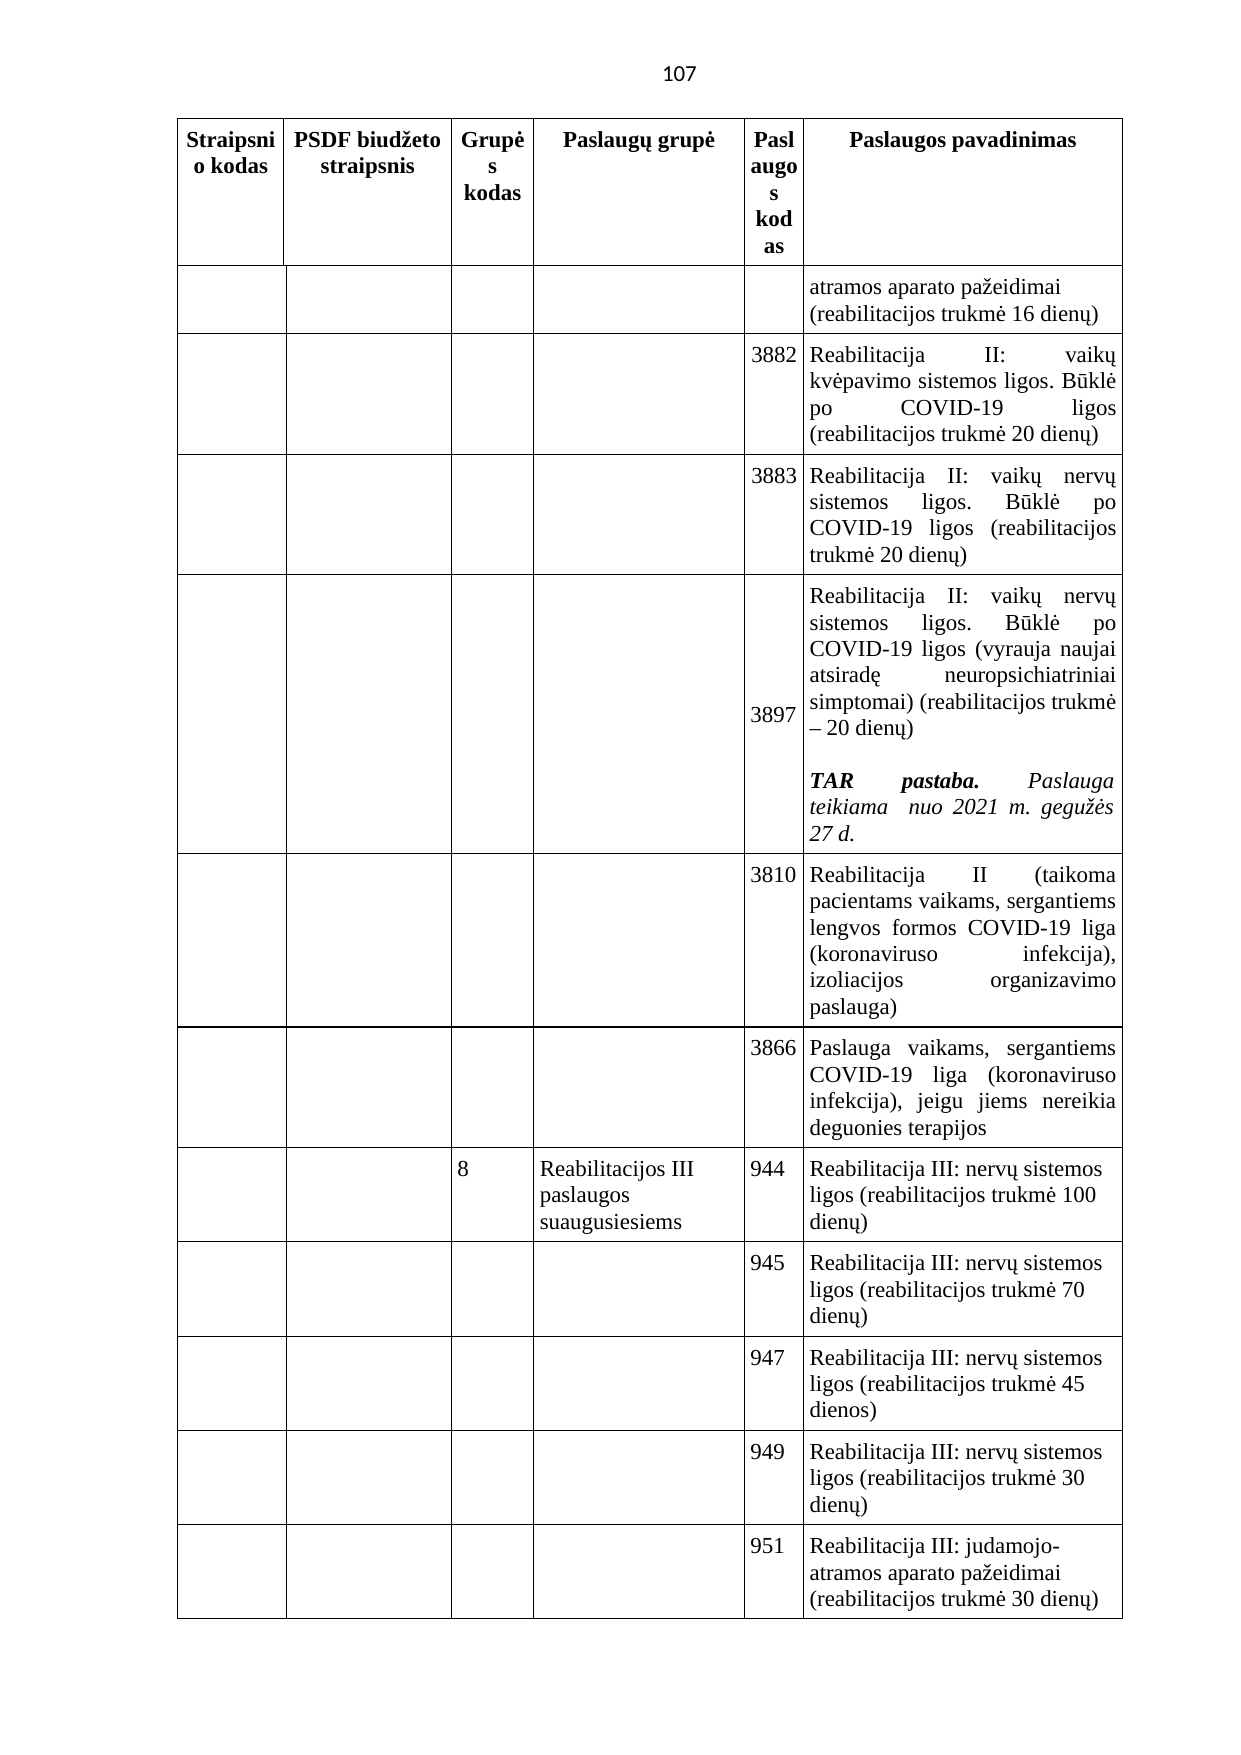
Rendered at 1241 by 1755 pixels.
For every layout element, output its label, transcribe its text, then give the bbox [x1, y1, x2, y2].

table_cell [452, 1337, 533, 1430]
table_cell 947 [745, 1337, 803, 1430]
table_cell Reabilitacija III: nervų sistemos ligos (reabilitacijos trukmė 30 dienų) [804, 1431, 1122, 1524]
table_cell [178, 266, 286, 333]
table_cell [287, 1242, 451, 1336]
table_cell [178, 1028, 286, 1147]
table_cell [534, 1337, 744, 1430]
table_header Straipsnio kodas [178, 119, 283, 265]
table_cell [452, 854, 533, 1026]
table_cell [287, 455, 451, 574]
table_cell [534, 575, 744, 853]
table_cell [534, 1431, 744, 1524]
table_cell 3882 [745, 334, 803, 454]
table_cell [287, 1148, 451, 1241]
table_cell Reabilitacija III: nervų sistemos ligos (reabilitacijos trukmė 45 dienos) [804, 1337, 1122, 1430]
table_cell [178, 455, 286, 574]
table_cell [452, 1242, 533, 1336]
table_cell Reabilitacija II: vaikų kvėpavimo sistemos ligos. Būklė po COVID-19 ligos (reabilitacijos trukmė 20 dienų) [804, 334, 1122, 454]
table_cell [287, 266, 451, 333]
table_cell [287, 334, 451, 454]
table_cell Reabilitacija III: nervų sistemos ligos (reabilitacijos trukmė 70 dienų) [804, 1242, 1122, 1336]
table_cell Reabilitacija II: vaikų nervų sistemos ligos. Būklė po COVID-19 ligos (vyrauja naujai atsiradę neuropsichiatriniai simptomai) (reabilitacijos trukmė – 20 dienų) TAR pastaba. Paslauga teikiama nuo 2021 m. gegužės 27 d. [804, 575, 1122, 853]
table_cell 944 [745, 1148, 803, 1241]
table_cell [534, 1242, 744, 1336]
table_cell [534, 1028, 744, 1147]
table_cell [287, 1525, 451, 1618]
table_cell [452, 266, 533, 333]
table_cell 3866 [745, 1028, 803, 1147]
table_cell Reabilitacija II (taikoma pacientams vaikams, sergantiems lengvos formos COVID-19 liga (koronaviruso infekcija), izoliacijos organizavimo paslauga) [804, 854, 1122, 1026]
table_cell [178, 1337, 286, 1430]
table_header Paslaugos pavadinimas [804, 119, 1122, 265]
table_cell [178, 575, 286, 853]
table_cell atramos aparato pažeidimai (reabilitacijos trukmė 16 dienų) [804, 266, 1122, 333]
table_cell [452, 455, 533, 574]
table_cell 3883 [745, 455, 803, 574]
table_cell [178, 1431, 286, 1524]
table_cell Paslauga vaikams, sergantiems COVID-19 liga (koronaviruso infekcija), jeigu jiems nereikia deguonies terapijos [804, 1028, 1122, 1147]
table_cell Reabilitacija III: nervų sistemos ligos (reabilitacijos trukmė 100 dienų) [804, 1148, 1122, 1241]
table_cell [287, 1337, 451, 1430]
table_cell Reabilitacijos III paslaugos suaugusiesiems [534, 1148, 744, 1241]
table_cell 3810 [745, 854, 803, 1026]
table_cell [287, 1028, 451, 1147]
table_cell 951 [745, 1525, 803, 1618]
table_cell 8 [452, 1148, 533, 1241]
table_cell [287, 854, 451, 1026]
table_cell Reabilitacija III: judamojo-atramos aparato pažeidimai (reabilitacijos trukmė 30 dienų) [804, 1525, 1122, 1618]
table_cell [178, 854, 286, 1026]
table_cell [534, 854, 744, 1026]
table_cell 949 [745, 1431, 803, 1524]
table_cell [534, 334, 744, 454]
table_cell [534, 455, 744, 574]
table_cell 3897 [745, 575, 803, 853]
table_cell [745, 266, 803, 333]
table_cell [178, 1242, 286, 1336]
table_header Paslaugos kodas [745, 119, 803, 265]
table_cell [287, 1431, 451, 1524]
table_cell [452, 1028, 533, 1147]
table_cell [178, 1148, 286, 1241]
table_cell [178, 1525, 286, 1618]
table_cell [452, 334, 533, 454]
table_cell [452, 1431, 533, 1524]
table_header PSDF biudžeto straipsnis [284, 119, 451, 265]
table_cell [534, 266, 744, 333]
table_header Paslaugų grupė [534, 119, 744, 265]
table_cell [452, 1525, 533, 1618]
table_cell [287, 575, 451, 853]
table_cell Reabilitacija II: vaikų nervų sistemos ligos. Būklė po COVID-19 ligos (reabilitacijos trukmė 20 dienų) [804, 455, 1122, 574]
table_cell [178, 334, 286, 454]
table_header Grupės kodas [452, 119, 533, 265]
table_cell [452, 575, 533, 853]
table_cell [534, 1525, 744, 1618]
table_cell 945 [745, 1242, 803, 1336]
